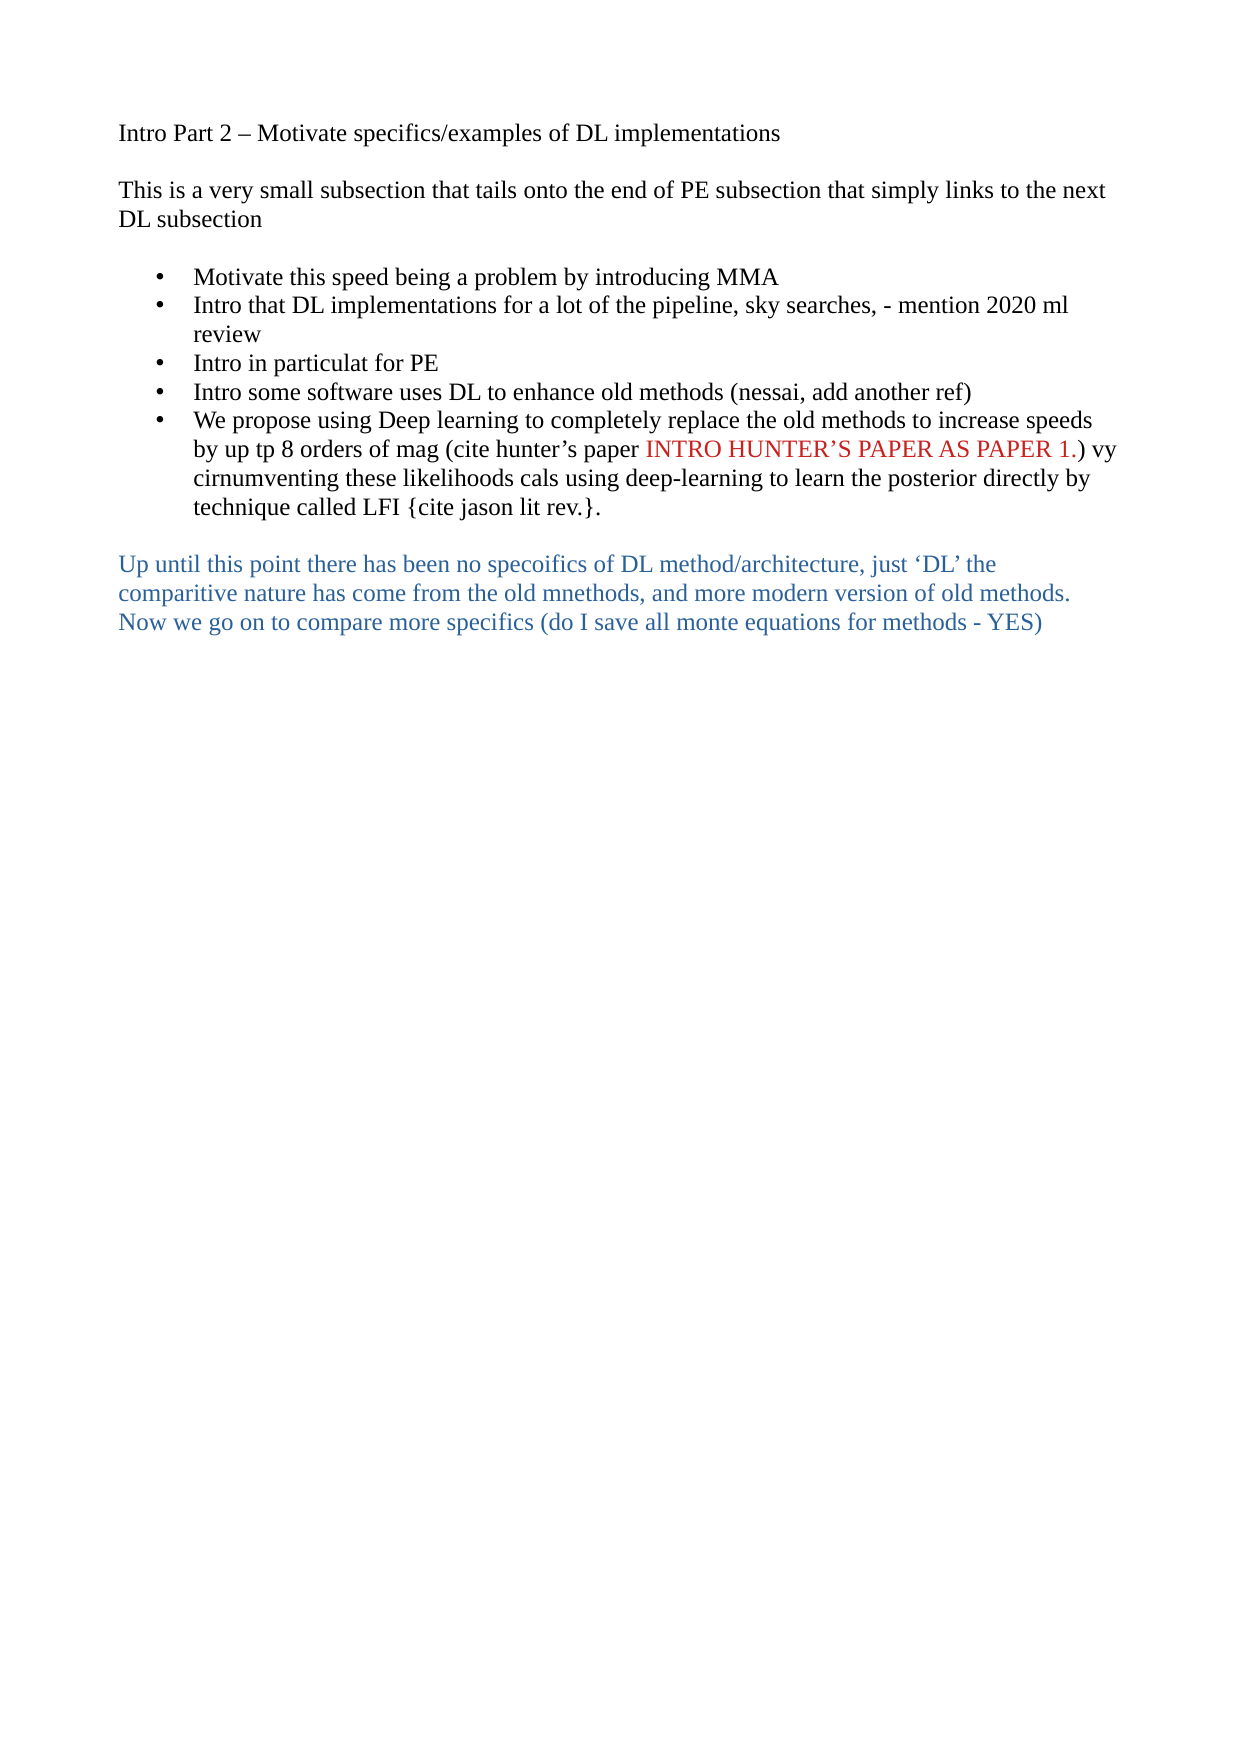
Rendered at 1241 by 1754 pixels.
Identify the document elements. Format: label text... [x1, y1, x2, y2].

list We propose using Deep learning to completely replace the old methods to increase speeds by up tp 8 orders of mag (cite hunter’s paper INTRO HUNTER’S PAPER AS PAPER 1.) vy cirnumventing these likelihoods cals using deep-learning to learn the posterior directly by technique called LFI {cite jason lit rev.}. [156, 406, 1122, 521]
text Up until this point there has been no specoifics of DL method/architecture, just ‘DL’ the comparitive nature has come from the old mnethods, and more modern version of old methods. [118, 549, 1122, 607]
list Intro in particulat for PE [156, 348, 1122, 377]
text Intro Part 2 – Motivate specifics/examples of DL implementations [118, 118, 1122, 147]
list Intro some software uses DL to enhance old methods (nessai, add another ref) [156, 377, 1122, 406]
text This is a very small subsection that tails onto the end of PE subsection that simply links to the next DL subsection [118, 176, 1122, 233]
text Now we go on to compare more specifics (do I save all monte equations for methods - YES) [118, 607, 1122, 636]
list Intro that DL implementations for a lot of the pipeline, sky searches, - mention 2020 ml review [156, 291, 1122, 348]
list Motivate this speed being a problem by introducing MMA [156, 262, 1122, 291]
